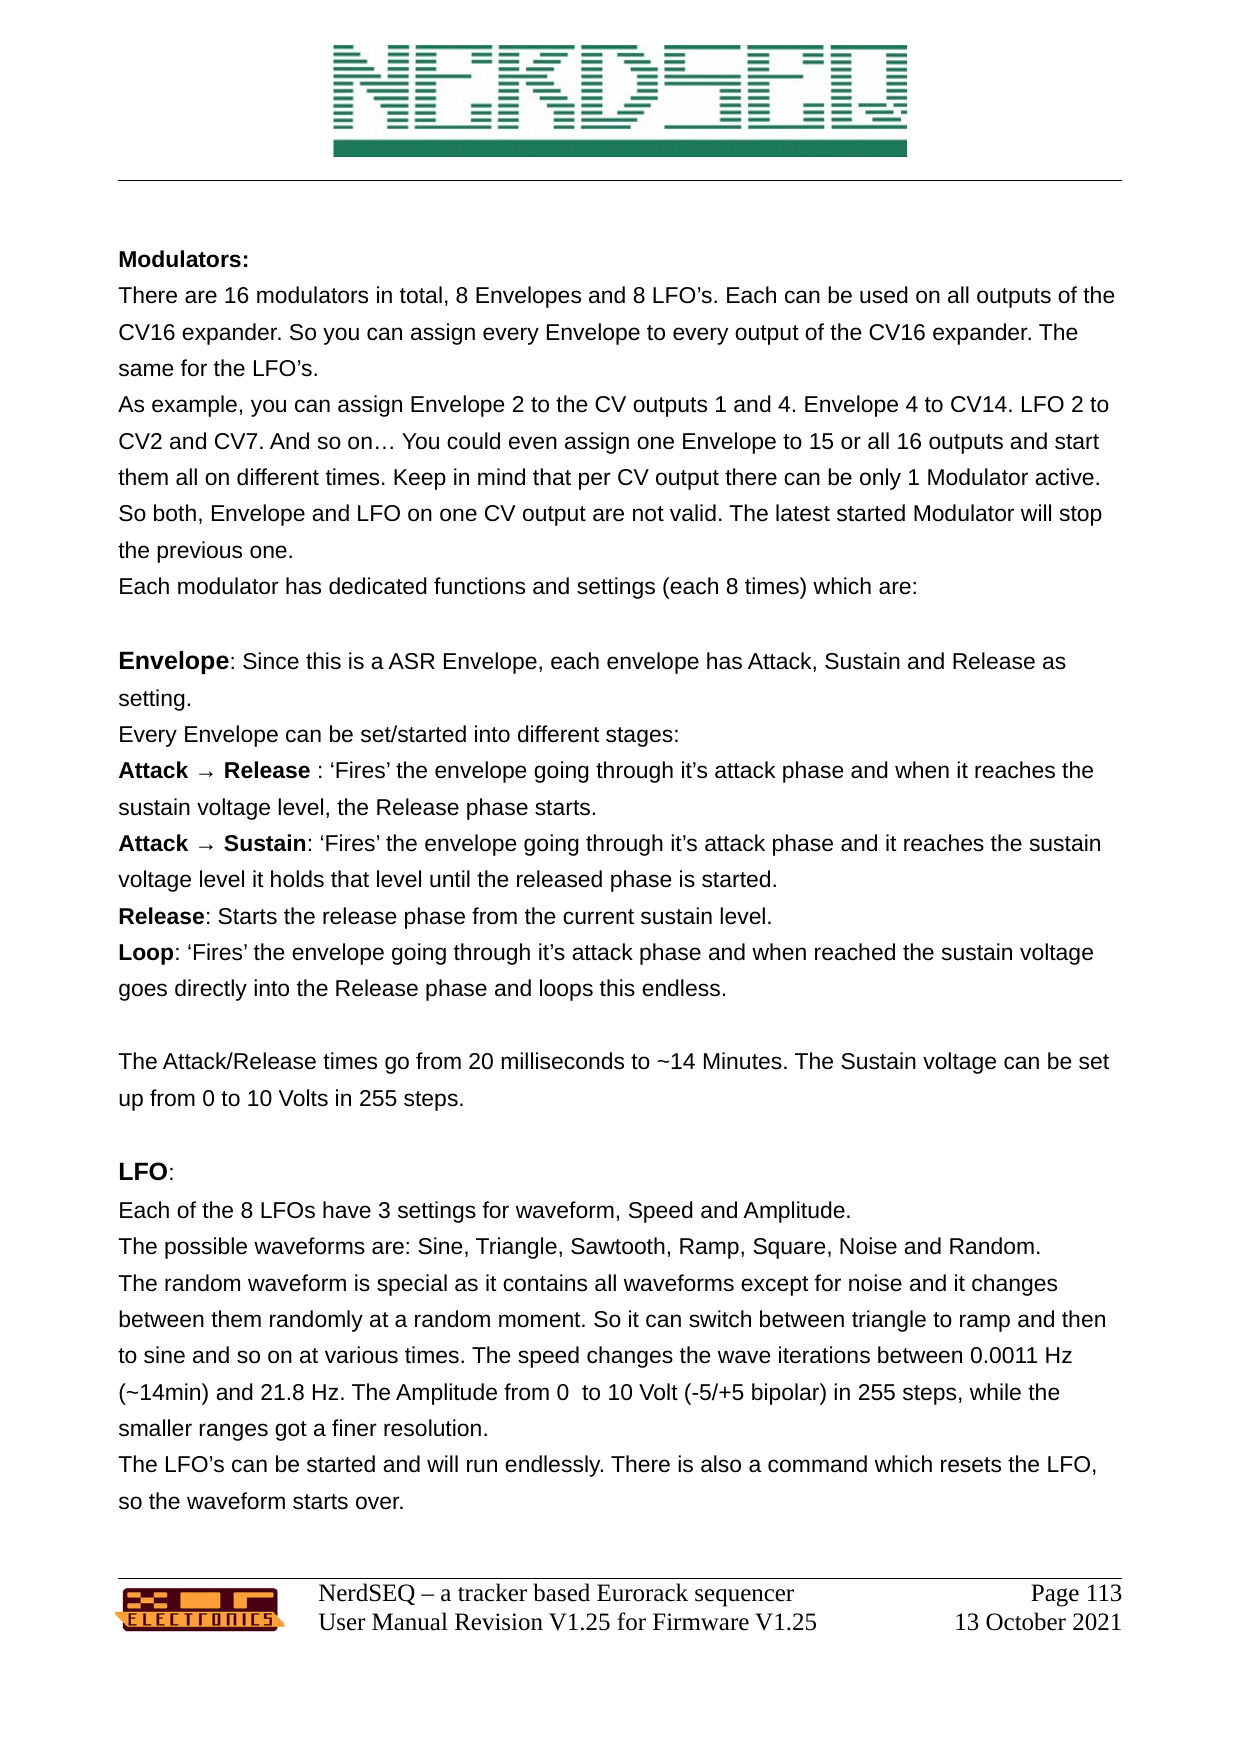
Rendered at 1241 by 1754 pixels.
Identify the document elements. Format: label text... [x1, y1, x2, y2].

text Attack → Sustain: ‘Fires’ the envelope going through it’s attack phase and it reaches the sustain voltage level it holds that level until the released phase is started. [118, 830, 1122, 893]
text Modulators: [118, 246, 1122, 272]
text Each of the 8 LFOs have 3 settings for waveform, Speed and Amplitude. [118, 1197, 1122, 1223]
text Release: Starts the release phase from the current sustain level. [118, 903, 1122, 929]
text The possible waveforms are: Sine, Triangle, Sawtooth, Ramp, Square, Noise and Random. [118, 1233, 1122, 1259]
text The LFO’s can be started and will run endlessly. There is also a command which resets the LFO, so the waveform starts over. [118, 1451, 1122, 1514]
text Loop: ‘Fires’ the envelope going through it’s attack phase and when reached the sustain voltage goes directly into the Release phase and loops this endless. [118, 939, 1122, 1002]
text The random waveform is special as it contains all waveforms except for noise and it changes between them randomly at a random moment. So it can switch between triangle to ramp and then to sine and so on at various times. The speed changes the wave iterations between 0.0011 Hz (~14min) and 21.8 Hz. The Amplitude from 0 to 10 Volt (-5/+5 bipolar) in 255 steps, while the smaller ranges got a finer resolution. [118, 1269, 1122, 1441]
picture [115, 1584, 285, 1634]
text Every Envelope can be set/started into different stages: [118, 721, 1122, 747]
text As example, you can assign Envelope 2 to the CV outputs 1 and 4. Envelope 4 to CV14. LFO 2 to CV2 and CV7. And so on… You could even assign one Envelope to 15 or all 16 outputs and start them all on different times. Keep in mind that per CV output there can be only 1 Modulator active. So both, Envelope and LFO on one CV output are not valid. The latest started Modulator will stop the previous one. [118, 391, 1122, 563]
text There are 16 modulators in total, 8 Envelopes and 8 LFO’s. Each can be used on all outputs of the CV16 expander. So you can assign every Envelope to every output of the CV16 expander. The same for the LFO’s. [118, 282, 1122, 381]
text The Attack/Release times go from 20 milliseconds to ~14 Minutes. The Sustain voltage can be set up from 0 to 10 Volts in 255 steps. [118, 1048, 1122, 1111]
text Attack → Release : ‘Fires’ the envelope going through it’s attack phase and when it reaches the sustain voltage level, the Release phase starts. [118, 757, 1122, 820]
picture [333, 45, 908, 157]
text Each modulator has dedicated functions and settings (each 8 times) which are: [118, 573, 1122, 599]
text Envelope: Since this is a ASR Envelope, each envelope has Attack, Sustain and Release as setting. [118, 646, 1122, 711]
text LFO: [118, 1157, 1122, 1186]
